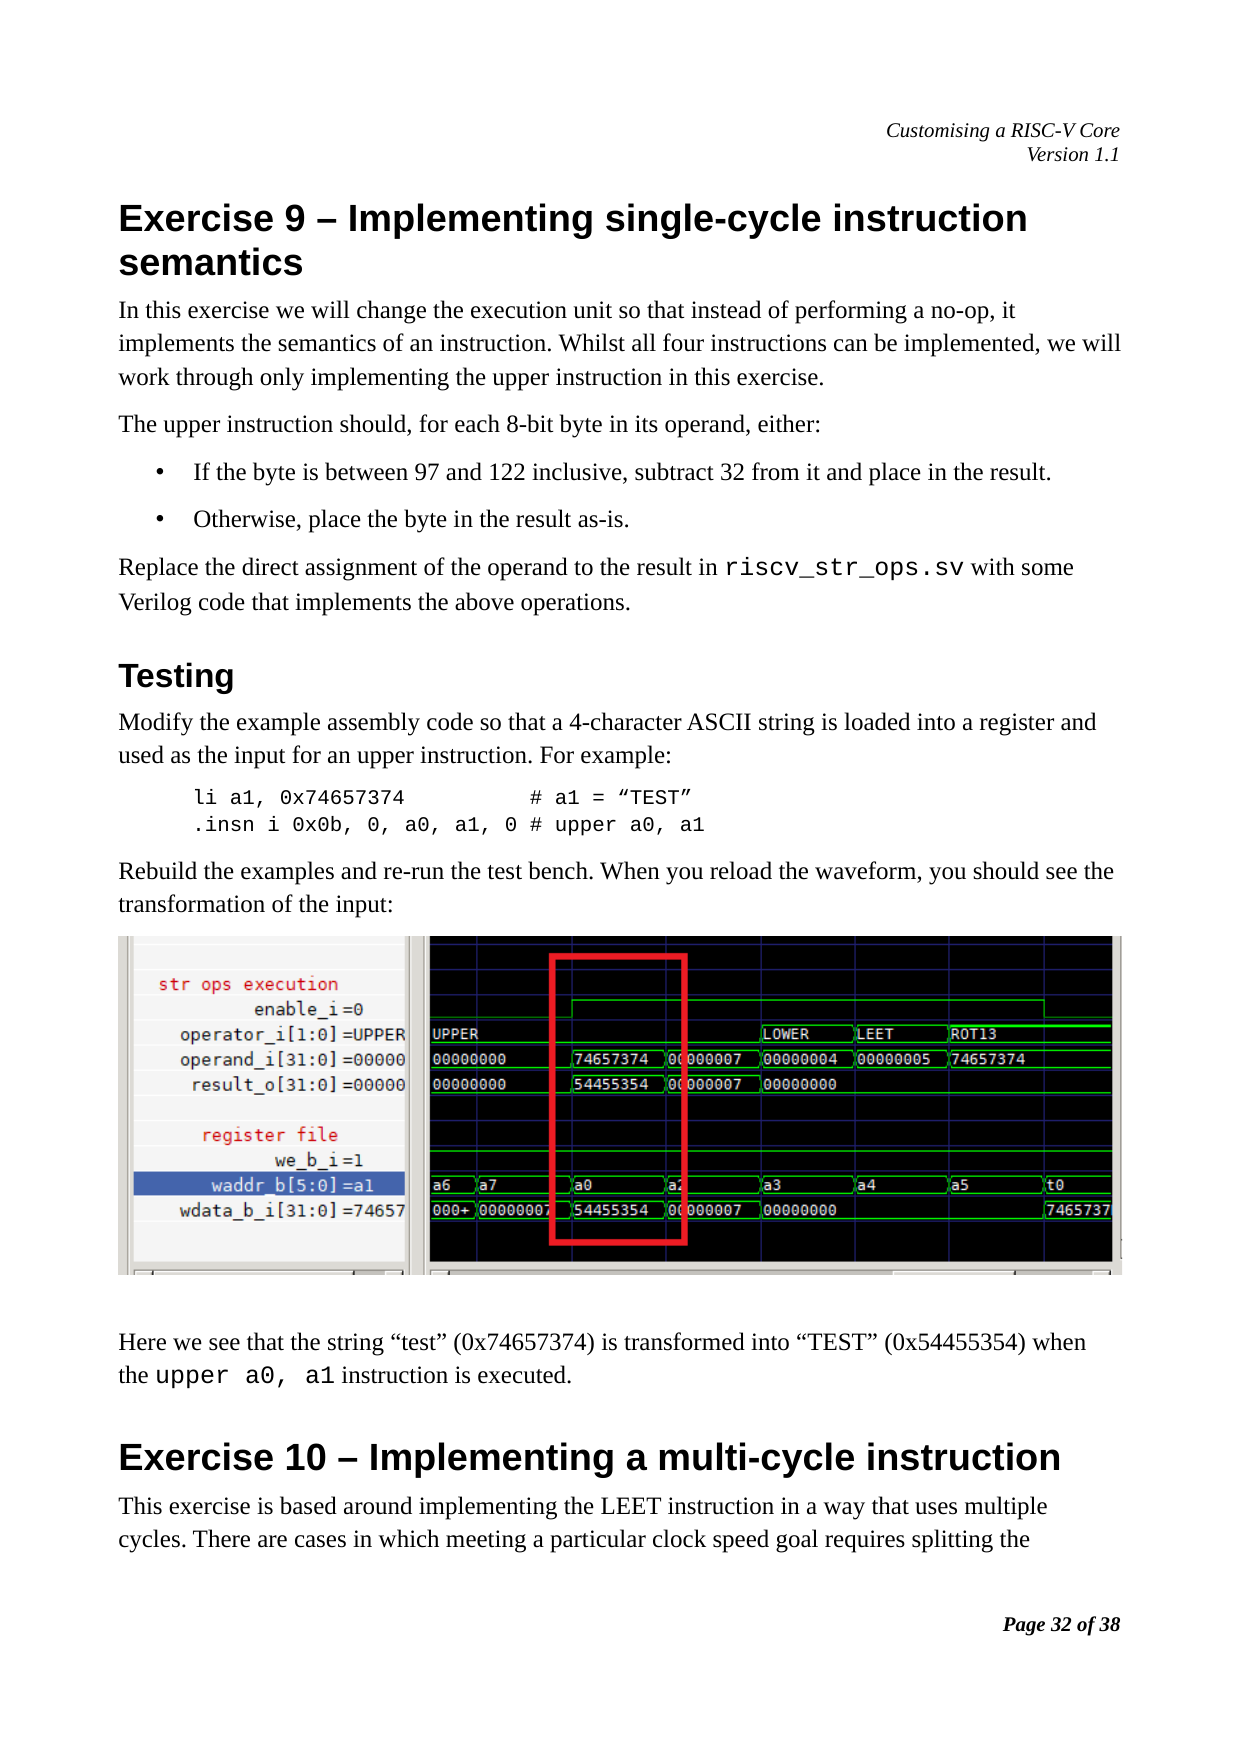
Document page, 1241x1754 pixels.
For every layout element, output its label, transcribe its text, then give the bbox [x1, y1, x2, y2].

text In this exercise we will change the execution unit so that instead of performing a no-op, it implements the semantics of an instruction. Whilst all four instructions can be implemented, we will work through only implementing the upper instruction in this exercise. [118, 296, 1122, 390]
text This exercise is based around implementing the LEET instruction in a way that uses multiple cycles. There are cases in which meeting a particular clock speed goal requires splitting the [118, 1491, 1122, 1553]
text Here we see that the string “test” (0x74657374) is transformed into “TEST” (0x54455354) when the upper a0, a1 instruction is executed. [118, 1327, 1122, 1391]
list Otherwise, place the byte in the result as-is. [156, 504, 1122, 533]
subtitle Testing [118, 656, 1122, 694]
picture [118, 936, 1123, 1275]
subtitle Exercise 10 – Implementing a multi-cycle instruction [118, 1435, 1122, 1478]
text Modify the example assembly code so that a 4-character ASCII string is loaded into a register and used as the input for an upper instruction. For example: [118, 707, 1122, 768]
list If the byte is between 97 and 122 inclusive, subtract 32 from it and place in the result. [156, 457, 1122, 486]
text Replace the direct assignment of the operand to the result in riscv_str_ops.sv with some Verilog code that implements the above operations. [118, 552, 1122, 616]
text li a1, 0x74657374 # a1 = “TEST” .insn i 0x0b, 0, a0, a1, 0 # upper a0, a1 [118, 787, 1122, 838]
subtitle Exercise 9 – Implementing single-cycle instruction semantics [118, 196, 1122, 283]
text Rebuild the examples and re-run the test bench. When you reload the waveform, you should see the transformation of the input: [118, 856, 1122, 918]
text The upper instruction should, for each 8-bit byte in its operand, either: [118, 409, 1122, 438]
